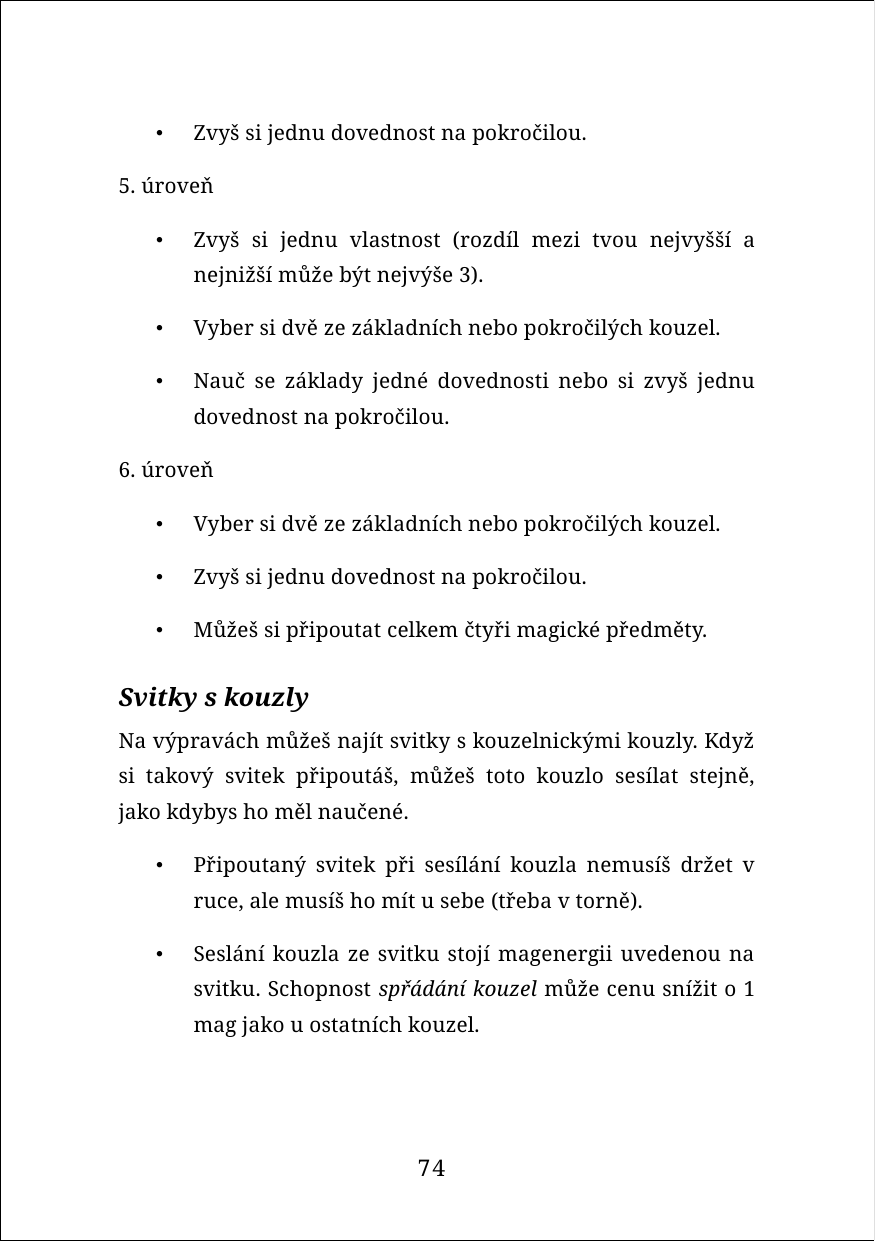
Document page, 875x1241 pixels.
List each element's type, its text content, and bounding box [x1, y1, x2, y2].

text 5. úroveň [118, 171, 756, 200]
list Vyber si dvě ze základních nebo pokročilých kouzel. [156, 509, 756, 537]
list Zvyš si jednu vlastnost (rozdíl mezi tvou nejvyšší a nejnižší může být nejvýše 3). [156, 225, 756, 289]
text Na výpravách můžeš najít svitky s kouzelnickými kouzly. Když si takový svitek připoutáš, můžeš toto kouzlo sesílat stejně, jako kdybys ho měl naučené. [118, 726, 756, 825]
list Připoutaný svitek při sesílání kouzla nemusíš držet v ruce, ale musíš ho mít u sebe (třeba v torně). [156, 850, 756, 914]
list Zvyš si jednu dovednost na pokročilou. [156, 562, 756, 590]
text 6. úroveň [118, 455, 756, 484]
list Vyber si dvě ze základních nebo pokročilých kouzel. [156, 313, 756, 342]
list Seslání kouzla ze svitku stojí magenergii uvedenou na svitku. Schopnost spřádání kouzel může cenu snížit o 1 mag jako u ostatních kouzel. [156, 939, 756, 1038]
list Zvyš si jednu dovednost na pokročilou. [156, 118, 756, 147]
list Nauč se základy jedné dovednosti nebo si zvyš jednu dovednost na pokročilou. [156, 367, 756, 431]
list Můžeš si připoutat celkem čtyři magické předměty. [156, 615, 756, 643]
subtitle Svitky s kouzly [118, 680, 756, 714]
